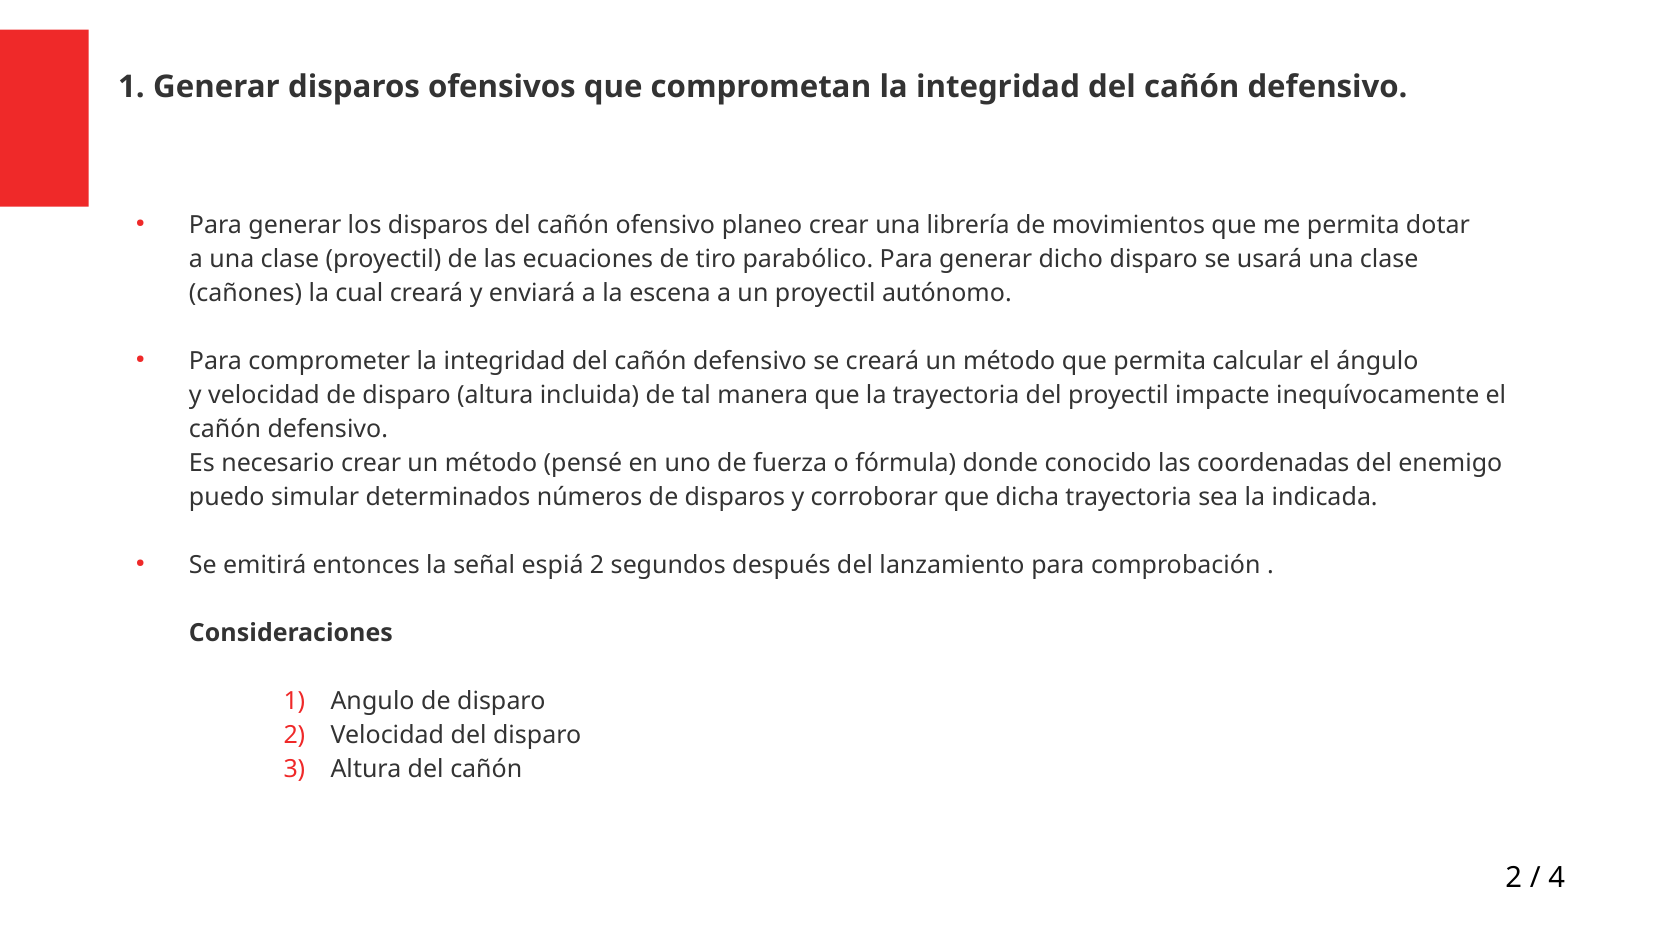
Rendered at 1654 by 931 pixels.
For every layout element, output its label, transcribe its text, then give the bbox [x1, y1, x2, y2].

list Para generar los disparos del cañón ofensivo planeo crear una librería de movimientos que me permita dotar a una clase (proyectil) de las ecuaciones de tiro parabólico. Para generar dicho disparo se usará una clase (cañones) la cual creará y enviará a la escena a un proyectil autónomo. Para comprometer la integridad del cañón defensivo se creará un método que permita calcular el ángulo y velocidad de disparo (altura incluida) de tal manera que la trayectoria del proyectil impacte inequívocamente el cañón defensivo. Es necesario crear un método (pensé en uno de fuerza o fórmula) donde conocido las coordenadas del enemigo puedo simular determinados números de disparos y corroborar que dicha trayectoria sea la indicada. Se emitirá entonces la señal espiá 2 segundos después del lanzamiento para comprobación . Consideraciones Angulo de disparo Velocidad del disparo Altura del cañón [118, 206, 1536, 806]
title 1. Generar disparos ofensivos que comprometan la integridad del cañón defensivo. [118, 63, 1571, 201]
